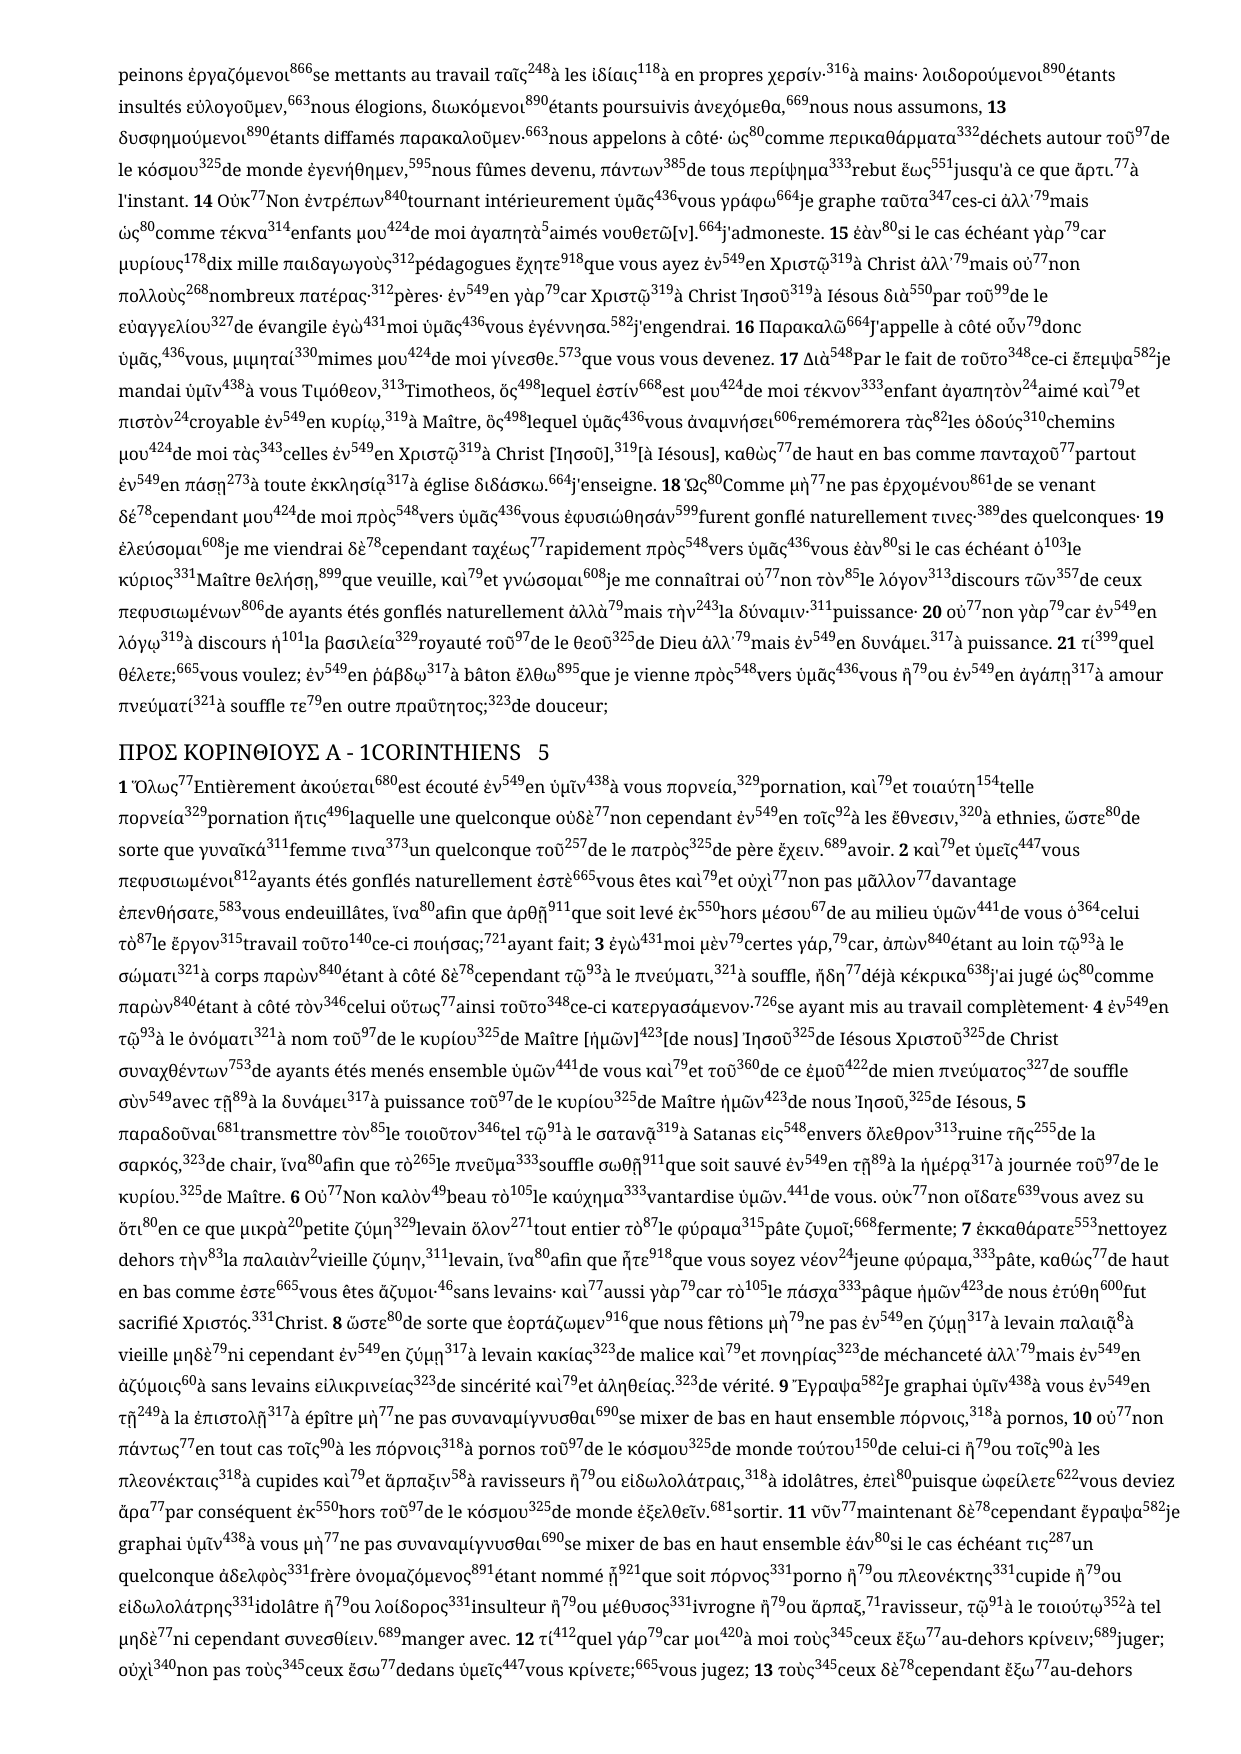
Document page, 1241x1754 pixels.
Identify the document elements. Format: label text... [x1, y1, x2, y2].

text 1 Ὅλως77Entièrement ἀκούεται680est écouté ἐν549en ὑμῖν438à vous πορνεία,329pornation, καὶ79et τοιαύτη154telle πορνεία329pornation ἥτις496laquelle une quelconque οὐδὲ77non cependant ἐν549en τοῖς92à les ἔθνεσιν,320à ethnies, ὥστε80de sorte que γυναῖκά311femme τινα373un quelconque τοῦ257de le πατρὸς325de père ἔχειν.689avoir. 2 καὶ79et ὑμεῖς447vous πεφυσιωμένοι812ayants étés gonflés naturellement ἐστὲ665vous êtes καὶ79et οὐχὶ77non pas μᾶλλον77davantage ἐπενθήσατε,583vous endeuillâtes, ἵνα80afin que ἀρθῇ911que soit levé ἐκ550hors μέσου67de au milieu ὑμῶν441de vous ὁ364celui τὸ87le ἔργον315travail τοῦτο140ce-ci ποιήσας;721ayant fait; 3 ἐγὼ431moi μὲν79certes γάρ,79car, ἀπὼν840étant au loin τῷ93à le σώματι321à corps παρὼν840étant à côté δὲ78cependant τῷ93à le πνεύματι,321à souffle, ἤδη77déjà κέκρικα638j'ai jugé ὡς80comme παρὼν840étant à côté τὸν346celui οὕτως77ainsi τοῦτο348ce-ci κατεργασάμενον·726se ayant mis au travail complètement· 4 ἐν549en τῷ93à le ὀνόματι321à nom τοῦ97de le κυρίου325de Maître [ἡμῶν]423[de nous] Ἰησοῦ325de Iésous Χριστοῦ325de Christ συναχθέντων753de ayants étés menés ensemble ὑμῶν441de vous καὶ79et τοῦ360de ce ἐμοῦ422de mien πνεύματος327de souffle σὺν549avec τῇ89à la δυνάμει317à puissance τοῦ97de le κυρίου325de Maître ἡμῶν423de nous Ἰησοῦ,325de Iésous, 5 παραδοῦναι681transmettre τὸν85le τοιοῦτον346tel τῷ91à le σατανᾷ319à Satanas εἰς548envers ὄλεθρον313ruine τῆς255de la σαρκός,323de chair, ἵνα80afin que τὸ265le πνεῦμα333souffle σωθῇ911que soit sauvé ἐν549en τῇ89à la ἡμέρᾳ317à journée τοῦ97de le κυρίου.325de Maître. 6 Οὐ77Non καλὸν49beau τὸ105le καύχημα333vantardise ὑμῶν.441de vous. οὐκ77non οἴδατε639vous avez su ὅτι80en ce que μικρὰ20petite ζύμη329levain ὅλον271tout entier τὸ87le φύραμα315pâte ζυμοῖ;668fermente; 7 ἐκκαθάρατε553nettoyez dehors τὴν83la παλαιὰν2vieille ζύμην,311levain, ἵνα80afin que ἦτε918que vous soyez νέον24jeune φύραμα,333pâte, καθώς77de haut en bas comme ἐστε665vous êtes ἄζυμοι·46sans levains· καὶ77aussi γὰρ79car τὸ105le πάσχα333pâque ἡμῶν423de nous ἐτύθη600fut sacrifié Χριστός.331Christ. 8 ὥστε80de sorte que ἑορτάζωμεν916que nous fêtions μὴ79ne pas ἐν549en ζύμῃ317à levain παλαιᾷ8à vieille μηδὲ79ni cependant ἐν549en ζύμῃ317à levain κακίας323de malice καὶ79et πονηρίας323de méchanceté ἀλλ᾽79mais ἐν549en ἀζύμοις60à sans levains εἰλικρινείας323de sincérité καὶ79et ἀληθείας.323de vérité. 9 Ἔγραψα582Je graphai ὑμῖν438à vous ἐν549en τῇ249à la ἐπιστολῇ317à épître μὴ77ne pas συναναμίγνυσθαι690se mixer de bas en haut ensemble πόρνοις,318à pornos, 10 οὐ77non πάντως77en tout cas τοῖς90à les πόρνοις318à pornos τοῦ97de le κόσμου325de monde τούτου150de celui-ci ἢ79ou τοῖς90à les πλεονέκταις318à cupides καὶ79et ἅρπαξιν58à ravisseurs ἢ79ou εἰδωλολάτραις,318à idolâtres, ἐπεὶ80puisque ὠφείλετε622vous deviez ἄρα77par conséquent ἐκ550hors τοῦ97de le κόσμου325de monde ἐξελθεῖν.681sortir. 11 νῦν77maintenant δὲ78cependant ἔγραψα582je graphai ὑμῖν438à vous μὴ77ne pas συναναμίγνυσθαι690se mixer de bas en haut ensemble ἐάν80si le cas échéant τις287un quelconque ἀδελφὸς331frère ὀνομαζόμενος891étant nommé ᾖ921que soit πόρνος331porno ἢ79ou πλεονέκτης331cupide ἢ79ou εἰδωλολάτρης331idolâtre ἢ79ou λοίδορος331insulteur ἢ79ou μέθυσος331ivrogne ἢ79ou ἅρπαξ,71ravisseur, τῷ91à le τοιούτῳ352à tel μηδὲ77ni cependant συνεσθίειν.689manger avec. 12 τί412quel γάρ79car μοι420à moi τοὺς345ceux ἔξω77au-dehors κρίνειν;689juger; οὐχὶ340non pas τοὺς345ceux ἔσω77dedans ὑμεῖς447vous κρίνετε;665vous jugez; 13 τοὺς345ceux δὲ78cependant ἔξω77au-dehors ὁ103le θεὸς331Dieu κρινεῖ.606jugera. ἐξάρατε553ôtez τὸν85le πονηρὸν53méchant ἐξ550hors ὑμῶν441de vous αὐτῶν.521de vous-mêmes. [118, 771, 1181, 1682]
text ΠΡΟΣ ΚΟΡΙΝΘΙΟΥΣ Α - 1CORINTHIENS 5 [118, 736, 1181, 766]
text 1 Οὕτως77Ainsi ἡμᾶς416nous λογιζέσθω576se calcule ἄνθρωπος331être humain ὡς80comme ὑπηρέτας312ministres Χριστοῦ325de Christ καὶ79et οἰκονόμους312légistes de maison μυστηρίων326de mystères θεοῦ.325de Dieu. 2 ὧδε77ici λοιπὸν77pour le reste ζητεῖται680est cherché ἐν549en τοῖς90à les οἰκονόμοις,318à légistes de maison, ἵνα80afin que πιστός47croyable τις390un quelconque εὑρεθῇ.911que soit trouvé. 3 ἐμοὶ420à moi δὲ78cependant εἰς548envers ἐλάχιστόν55moindre ἐστιν,668est, ἵνα80afin que ὑφ᾽550sous ὑμῶν441de vous ἀνακριθῶ907que je sois jugé de bas en haut ἢ79ou ὑπὸ550sous ἀνθρωπίνης14de humaine ἡμέρας·323de journée· ἀλλ᾽79mais οὐδὲ77non cependant ἐμαυτὸν507moi-même ἀνακρίνω.664je juge de bas en haut. 4 οὐδὲν375aucun γὰρ79car ἐμαυτῷ509à moi-même σύνοιδα,638j'ai vu avec, ἀλλ᾽79mais οὐκ77non ἐν549en τούτῳ354à ce-ci δεδικαίωμαι,650j'ai été justifié, ὁ364celui δὲ78cependant ἀνακρίνων840jugeant de bas en haut με417moi κύριός331Maître ἐστιν.668est. 5 ὥστε80de sorte que μὴ77ne pas πρὸ550d'avant καιροῦ325de moment τι375un quelconque κρίνετε569jugez ἕως80jusqu'à ce que ἂν340le cas échéant ἔλθῃ899que vienne ὁ103le κύριος,331Maître, ὃς498lequel καὶ79et φωτίσει606illuminera τὰ86les κρυπτὰ54cachés τοῦ99de le σκότους327de ténèbre καὶ79et φανερώσει606rendra visible τὰς82les βουλὰς310desseins τῶν94de les καρδιῶν·322de coeurs· καὶ79et τότε77alors ὁ103le ἔπαινος331surlouange γενήσεται612se deviendra ἑκάστῳ378à chacun ἀπὸ550au loin τοῦ97de le θεοῦ.325de Dieu. 6 Ταῦτα347Ces-ci δέ,78cependant, ἀδελφοί,336frères, μετεσχημάτισα582je schématisai au-delà εἰς548envers ἐμαυτὸν507moi-même καὶ79et Ἀπολλῶν313Apollos δι᾽548par le fait de ὑμᾶς,436vous, ἵνα80afin que ἐν549en ἡμῖν419à nous μάθητε896que vous appreniez τὸ348ce μὴ77ne pas ὑπὲρ548au-dessus ἃ481lesquels γέγραπται,654a été graphé, ἵνα80afin que μὴ77ne pas εἷς71un ὑπὲρ550au-dessus τοῦ97de le ἑνὸς65de un φυσιοῦσθε930que vous soyez gonflé naturellement κατὰ550contre τοῦ97de le ἑτέρου.384de autre-différent. 7 τίς410quel γάρ79car σε437toi διακρίνει;668juge à travers; τί399quel δὲ78cependant ἔχεις666tu as ὃ482lequel οὐκ77non ἔλαβες;584tu pris; εἰ80si δὲ78cependant καὶ77aussi ἔλαβες,584tu pris, τί399quel καυχᾶσαι672tu te vantes ὡς80comme μὴ77ne pas λαβών;721ayant pris; 8 ἤδη77déjà κεκορεσμένοι812ayants étés rassasiés ἐστέ,665vous êtes, ἤδη77déjà ἐπλουτήσατε,583vous fûtes riche, χωρὶς552séparément ἡμῶν423de nous ἐβασιλεύσατε·583vous fûtes rois· καὶ79et ὄφελόν340dûment γε340du moins ἐβασιλεύσατε,583vous fûtes rois, ἵνα80afin que καὶ77aussi ἡμεῖς430nous ὑμῖν438à vous συμβασιλεύσωμεν.894que nous soyons rois ensemble. 9 δοκῶ664j'estime γάρ,79car, ὁ103le θεὸς331Dieu ἡμᾶς416nous τοὺς84les ἀποστόλους312envoyés ἐσχάτους52derniers ἀπέδειξεν586montra loin ὡς80comme ἐπιθανατίους,52sur-trépassés, ὅτι80en ce que θέατρον333théâtre ἐγενήθημεν595nous fûmes devenu τῷ91à le κόσμῳ319à monde καὶ79et ἀγγέλοις318à messagers καὶ79et ἀνθρώποις.318à êtres humains. 10 ἡμεῖς430nous μωροὶ46fous διὰ548par le fait de Χριστόν,313Christ, ὑμεῖς447vous δὲ78cependant φρόνιμοι46pensifs ἐν549en Χριστῷ·319à Christ· ἡμεῖς430nous ἀσθενεῖς,46infirmes, ὑμεῖς447vous δὲ78cependant ἰσχυροί·46tenaces· ὑμεῖς447vous ἔνδοξοι,46glorieux, ἡμεῖς430nous δὲ78cependant ἄτιμοι.46sans valeurs. 11 ἄχρι552jusqu'à l'extrémité τῆς95de la ἄρτι77à l'instant ὥρας323de heure καὶ79et πεινῶμεν663nous avons faim καὶ79et διψῶμεν663nous avons soif καὶ79et γυμνιτεύομεν663nous sommes nus καὶ79et κολαφιζόμεθα675nous sommes tabassés καὶ79et ἀστατοῦμεν663nous sommes non-stationnaire 12 καὶ79et κοπιῶμεν663nous peinons ἐργαζόμενοι866se mettants au travail ταῖς248à les ἰδίαις118à en propres χερσίν·316à mains· λοιδορούμενοι890étants insultés εὐλογοῦμεν,663nous élogions, διωκόμενοι890étants poursuivis ἀνεχόμεθα,669nous nous assumons, 13 δυσφημούμενοι890étants diffamés παρακαλοῦμεν·663nous appelons à côté· ὡς80comme περικαθάρματα332déchets autour τοῦ97de le κόσμου325de monde ἐγενήθημεν,595nous fûmes devenu, πάντων385de tous περίψημα333rebut ἕως551jusqu'à ce que ἄρτι.77à l'instant. 14 Οὐκ77Non ἐντρέπων840tournant intérieurement ὑμᾶς436vous γράφω664je graphe ταῦτα347ces-ci ἀλλ᾽79mais ὡς80comme τέκνα314enfants μου424de moi ἀγαπητὰ5aimés νουθετῶ[ν].664j'admoneste. 15 ἐὰν80si le cas échéant γὰρ79car μυρίους178dix mille παιδαγωγοὺς312pédagogues ἔχητε918que vous ayez ἐν549en Χριστῷ319à Christ ἀλλ᾽79mais οὐ77non πολλοὺς268nombreux πατέρας·312pères· ἐν549en γὰρ79car Χριστῷ319à Christ Ἰησοῦ319à Iésous διὰ550par τοῦ99de le εὐαγγελίου327de évangile ἐγὼ431moi ὑμᾶς436vous ἐγέννησα.582j'engendrai. 16 Παρακαλῶ664J'appelle à côté οὖν79donc ὑμᾶς,436vous, μιμηταί330mimes μου424de moi γίνεσθε.573que vous vous devenez. 17 Διὰ548Par le fait de τοῦτο348ce-ci ἔπεμψα582je mandai ὑμῖν438à vous Τιμόθεον,313Timotheos, ὅς498lequel ἐστίν668est μου424de moi τέκνον333enfant ἀγαπητὸν24aimé καὶ79et πιστὸν24croyable ἐν549en κυρίῳ,319à Maître, ὃς498lequel ὑμᾶς436vous ἀναμνήσει606remémorera τὰς82les ὁδούς310chemins μου424de moi τὰς343celles ἐν549en Χριστῷ319à Christ [Ἰησοῦ],319[à Iésous], καθὼς77de haut en bas comme πανταχοῦ77partout ἐν549en πάσῃ273à toute ἐκκλησίᾳ317à église διδάσκω.664j'enseigne. 18 Ὡς80Comme μὴ77ne pas ἐρχομένου861de se venant δέ78cependant μου424de moi πρὸς548vers ὑμᾶς436vous ἐφυσιώθησάν599furent gonflé naturellement τινες·389des quelconques· 19 ἐλεύσομαι608je me viendrai δὲ78cependant ταχέως77rapidement πρὸς548vers ὑμᾶς436vous ἐὰν80si le cas échéant ὁ103le κύριος331Maître θελήσῃ,899que veuille, καὶ79et γνώσομαι608je me connaîtrai οὐ77non τὸν85le λόγον313discours τῶν357de ceux πεφυσιωμένων806de ayants étés gonflés naturellement ἀλλὰ79mais τὴν243la δύναμιν·311puissance· 20 οὐ77non γὰρ79car ἐν549en λόγῳ319à discours ἡ101la βασιλεία329royauté τοῦ97de le θεοῦ325de Dieu ἀλλ᾽79mais ἐν549en δυνάμει.317à puissance. 21 τί399quel θέλετε;665vous voulez; ἐν549en ῥάβδῳ317à bâton ἔλθω895que je vienne πρὸς548vers ὑμᾶς436vous ἢ79ou ἐν549en ἀγάπῃ317à amour πνεύματί321à souffle τε79en outre πραΰτητος;323de douceur; [118, 59, 1181, 718]
